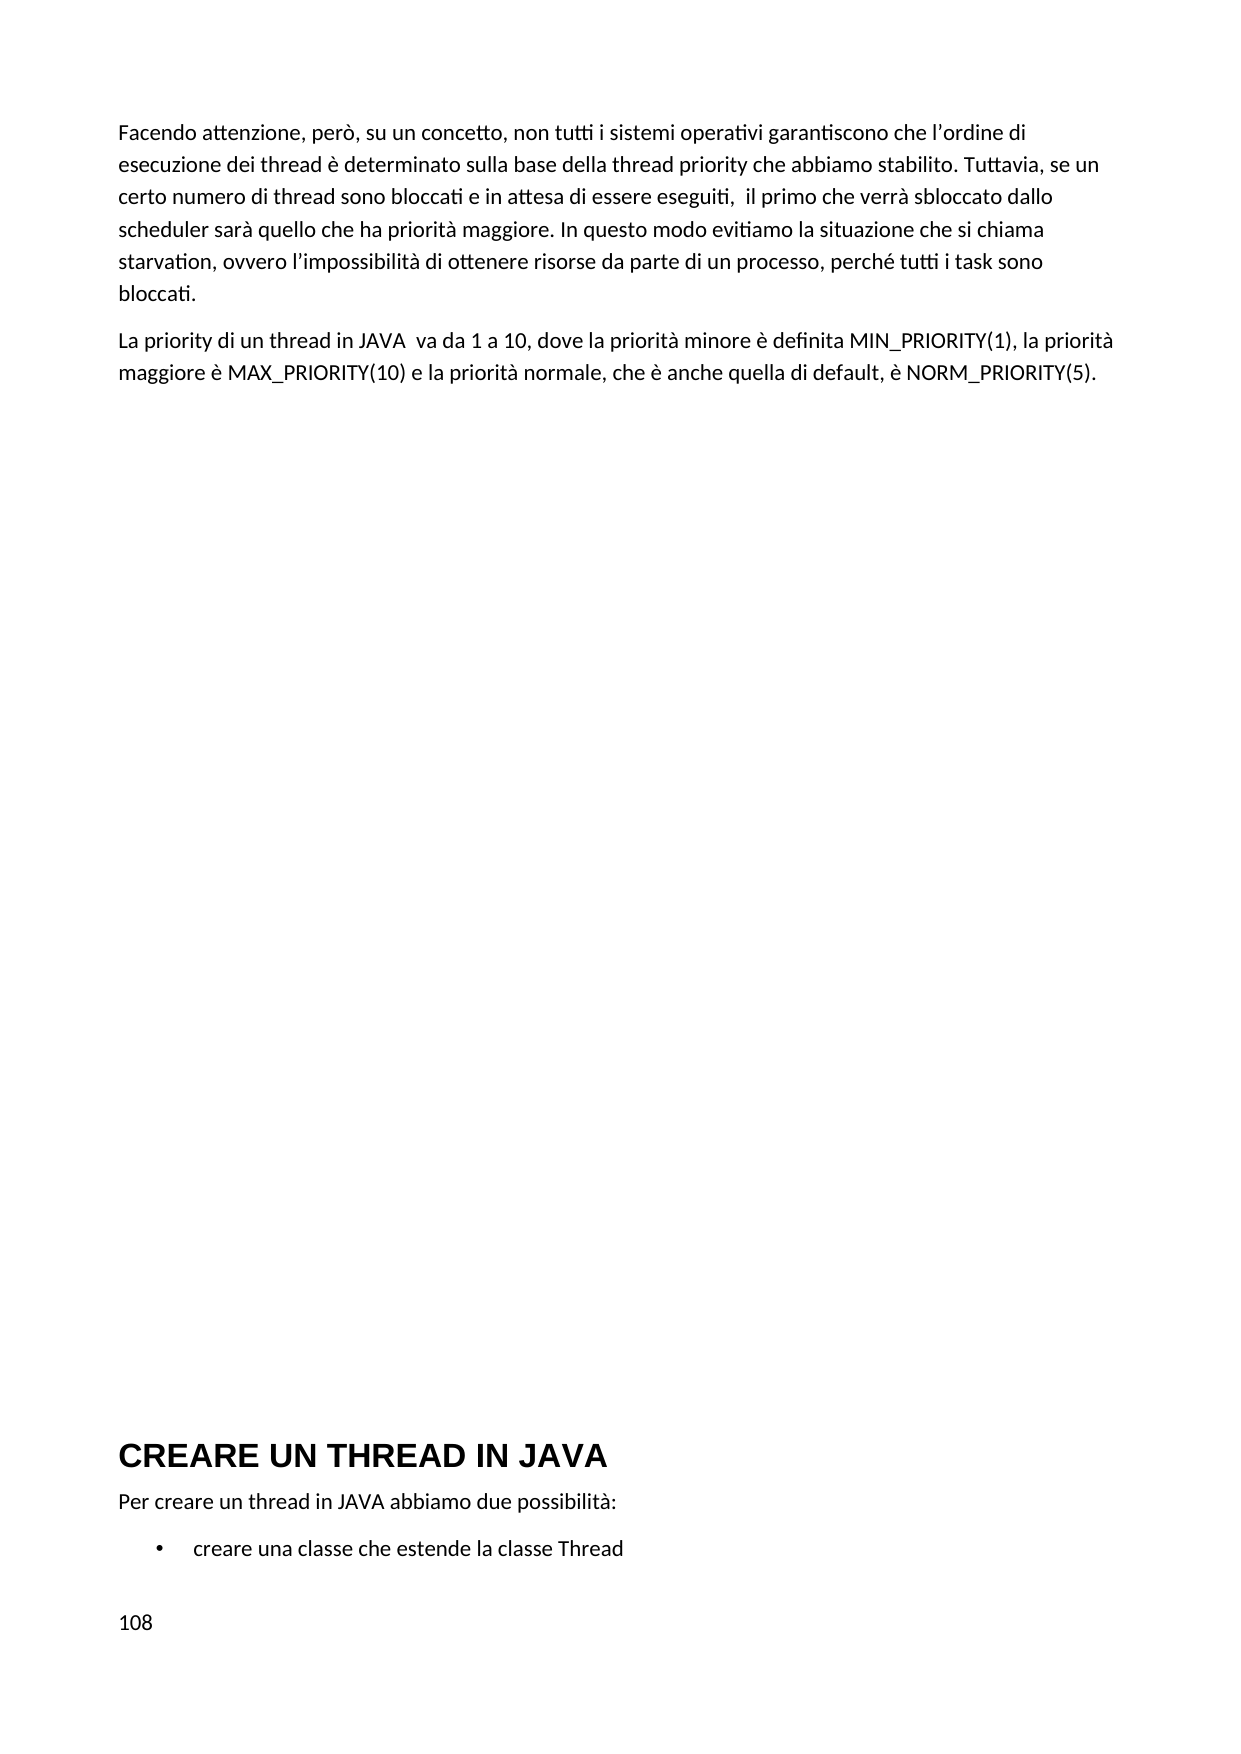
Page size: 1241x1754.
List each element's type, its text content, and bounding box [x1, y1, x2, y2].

text La priority di un thread in JAVA va da 1 a 10, dove la priorità minore è definita MIN_PRIORITY(1), la priorità maggiore è MAX_PRIORITY(10) e la priorità normale, che è anche quella di default, è NORM_PRIORITY(5). [118, 326, 1122, 386]
text Per creare un thread in JAVA abbiamo due possibilità: [118, 1487, 1122, 1515]
subtitle CREARE UN THREAD IN JAVA [118, 1436, 1122, 1474]
text Facendo attenzione, però, su un concetto, non tutti i sistemi operativi garantiscono che l’ordine di esecuzione dei thread è determinato sulla base della thread priority che abbiamo stabilito. Tuttavia, se un certo numero di thread sono bloccati e in attesa di essere eseguiti, il primo che verrà sbloccato dallo scheduler sarà quello che ha priorità maggiore. In questo modo evitiamo la situazione che si chiama starvation, ovvero l’impossibilità di ottenere risorse da parte di un processo, perché tutti i task sono bloccati. [118, 118, 1122, 307]
list creare una classe che estende la classe Thread [156, 1534, 1122, 1562]
